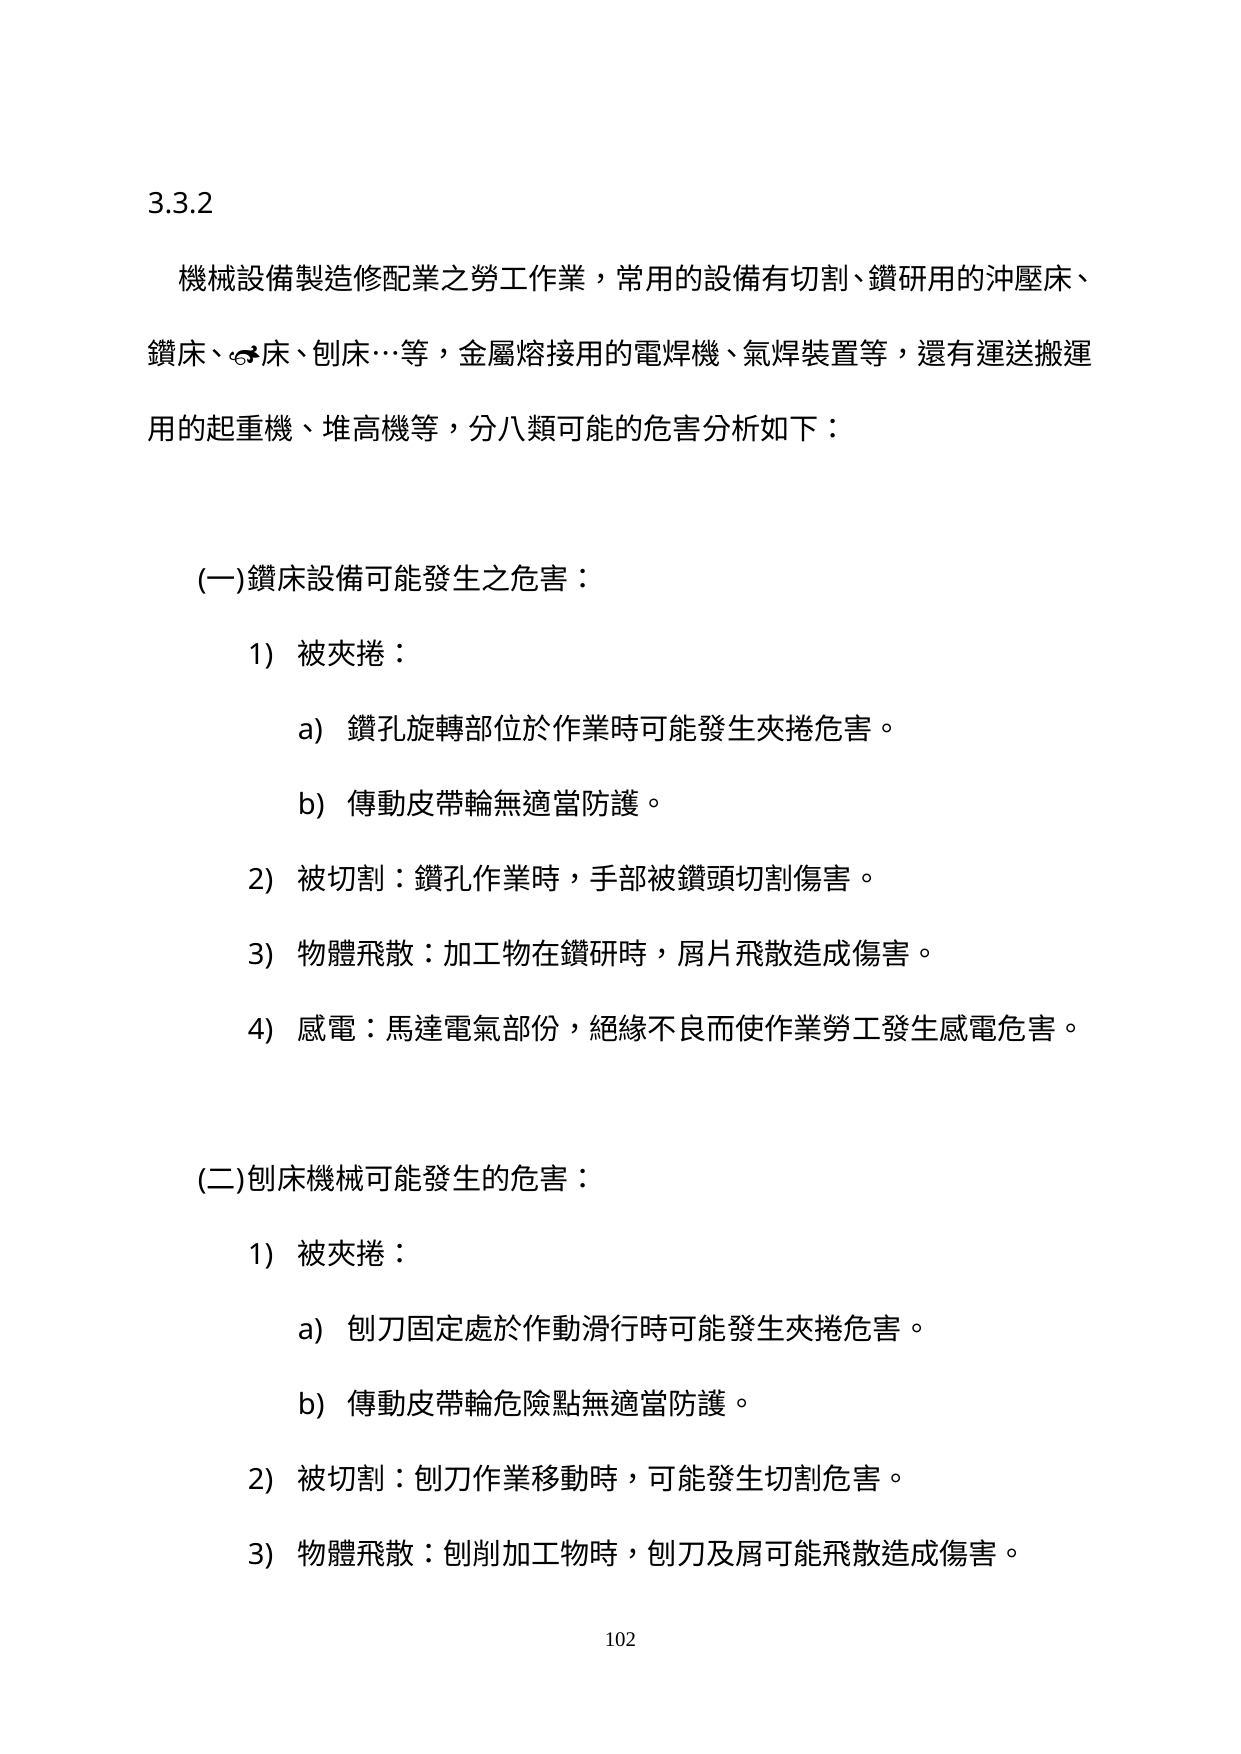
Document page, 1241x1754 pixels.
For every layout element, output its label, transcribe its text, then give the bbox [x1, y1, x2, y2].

list 被夾捲： [248, 614, 1092, 689]
list 被切割：鑽孔作業時，手部被鑽頭切割傷害。 [248, 839, 1092, 914]
list 鑽床設備可能發生之危害： [198, 539, 1092, 614]
list 物體飛散：刨削加工物時，刨刀及屑可能飛散造成傷害。 [248, 1514, 1092, 1589]
list 感電：馬達電氣部份，絕緣不良而使作業勞工發生感電危害。 [248, 989, 1092, 1064]
list 刨刀固定處於作動滑行時可能發生夾捲危害。 [298, 1289, 1092, 1364]
text 機械設備製造修配業之勞工作業，常用的設備有切割、鑽研用的沖壓床、鑽床、床、刨床…等，金屬熔接用的電焊機、氣焊裝置等，還有運送搬運用的起重機、堆高機等，分八類可能的危害分析如下： [148, 239, 1092, 464]
list 傳動皮帶輪危險點無適當防護。 [298, 1364, 1092, 1439]
text 3.3.2 [148, 164, 1092, 239]
list 刨床機械可能發生的危害： [198, 1139, 1092, 1214]
list 被夾捲： [248, 1214, 1092, 1289]
list 傳動皮帶輪無適當防護。 [298, 764, 1092, 839]
list 鑽孔旋轉部位於作業時可能發生夾捲危害。 [298, 689, 1092, 764]
list 物體飛散：加工物在鑽研時，屑片飛散造成傷害。 [248, 914, 1092, 989]
list 被切割：刨刀作業移動時，可能發生切割危害。 [248, 1439, 1092, 1514]
